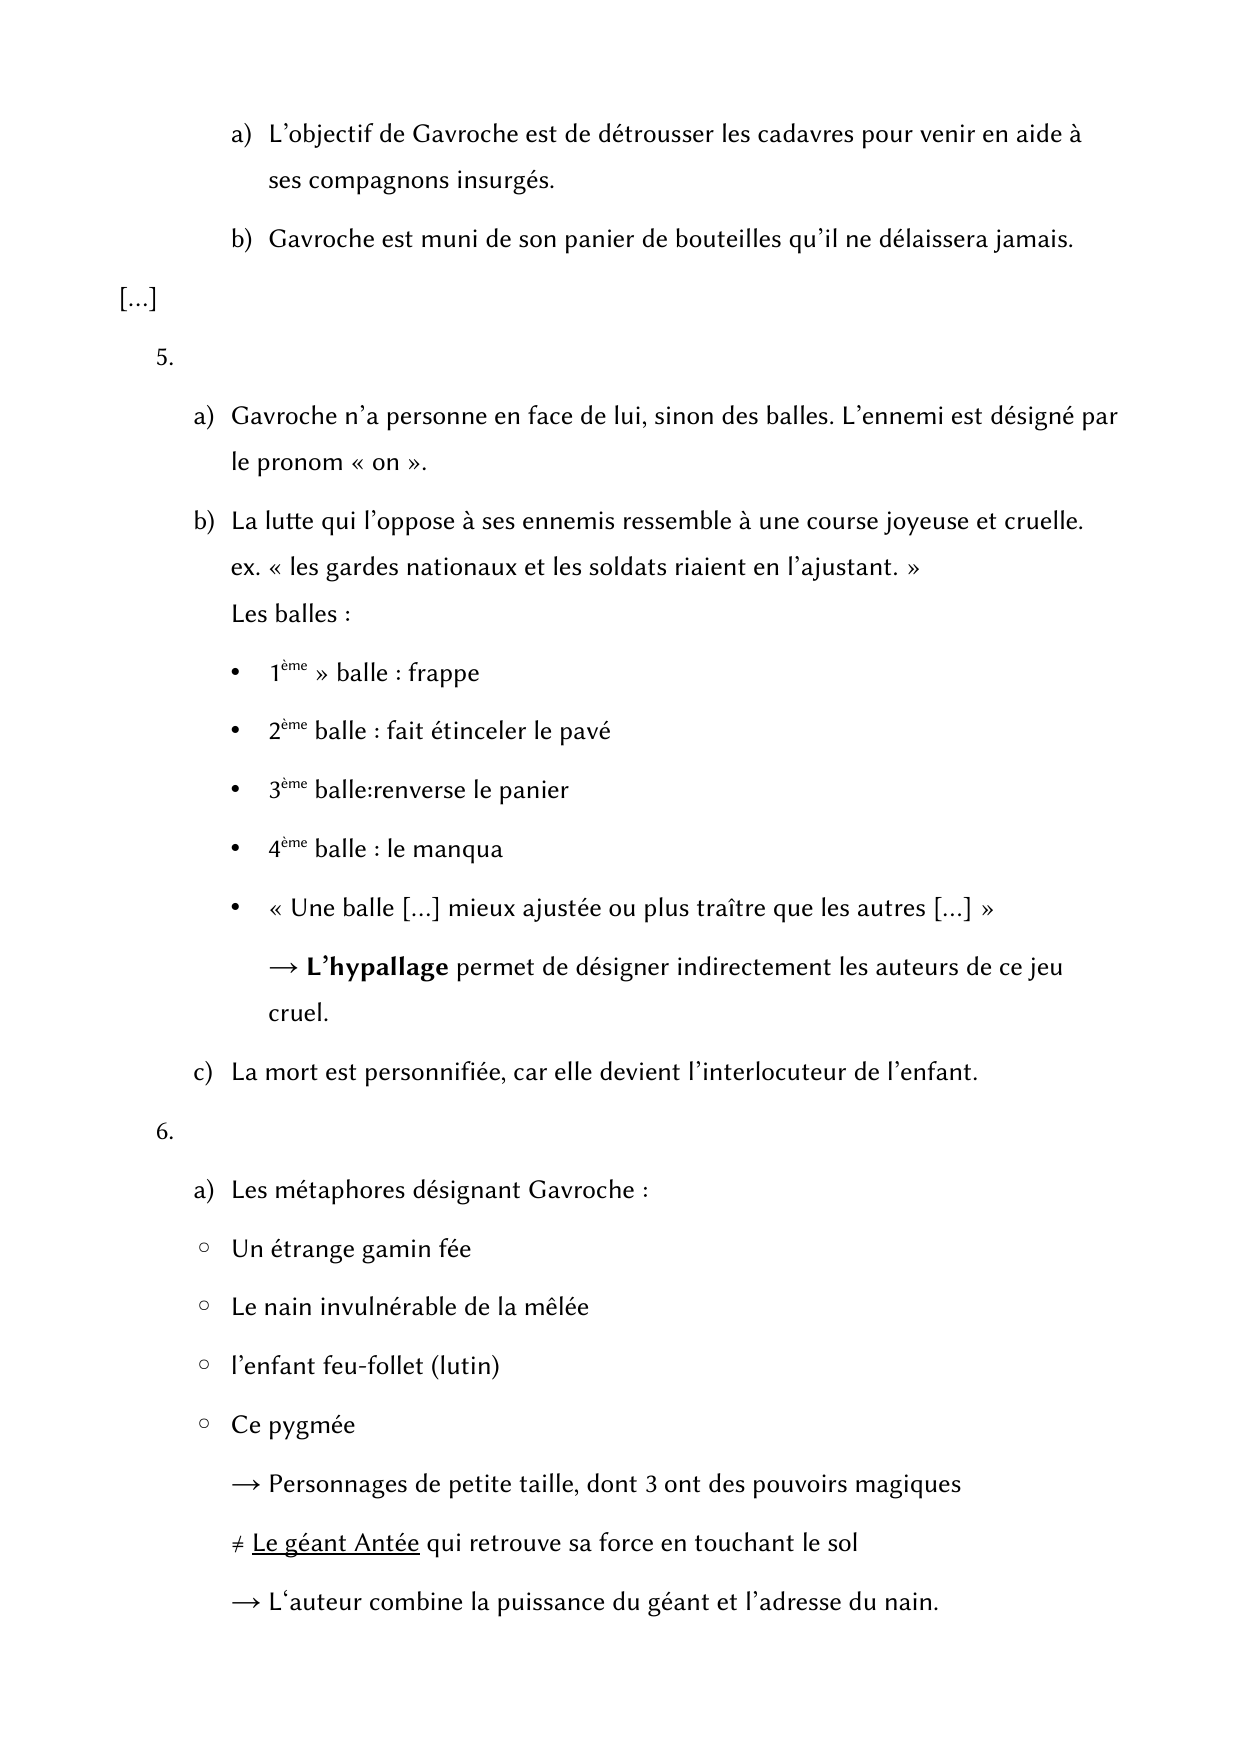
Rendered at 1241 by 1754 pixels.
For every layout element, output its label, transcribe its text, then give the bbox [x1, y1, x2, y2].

list Le nain invulnérable de la mêlée [193, 1292, 1122, 1322]
list Les métaphores désignant Gavroche : [193, 1174, 1122, 1205]
list 4ème balle : le manqua [231, 833, 1122, 864]
list 2ème balle : fait étinceler le pavé [231, 716, 1122, 746]
list Gavroche n’a personne en face de lui, sinon des balles. L’ennemi est désigné par le pronom « on ». [193, 400, 1122, 477]
list Un étrange gamin fée [193, 1233, 1122, 1264]
list « Une balle […] mieux ajustée ou plus traître que les autres […] » [231, 892, 1122, 923]
list 3ème balle:renverse le panier [231, 774, 1122, 805]
list ≠ Le géant Antée qui retrouve sa force en touchant le sol [193, 1527, 1122, 1558]
list Ce pygmée [193, 1409, 1122, 1440]
list → L‘auteur combine la puissance du géant et l’adresse du nain. [193, 1586, 1122, 1617]
list La lutte qui l’oppose à ses ennemis ressemble à une course joyeuse et cruelle. ex. « les gardes nationaux et les soldats riaient en l’ajustant. » Les balles : [193, 505, 1122, 629]
list l’enfant feu-follet (lutin) [193, 1350, 1122, 1381]
text […] [118, 282, 1122, 313]
list La mort est personnifiée, car elle devient l’interlocuteur de l’enfant. [193, 1056, 1122, 1087]
list → Personnages de petite taille, dont 3 ont des pouvoirs magiques [193, 1468, 1122, 1499]
list L’objectif de Gavroche est de détrousser les cadavres pour venir en aide à ses compagnons insurgés. [231, 118, 1122, 195]
list → L’hypallage permet de désigner indirectement les auteurs de ce jeu cruel. [231, 951, 1122, 1028]
list 1ème » balle : frappe [231, 657, 1122, 688]
list Gavroche est muni de son panier de bouteilles qu’il ne délaissera jamais. [231, 223, 1122, 254]
